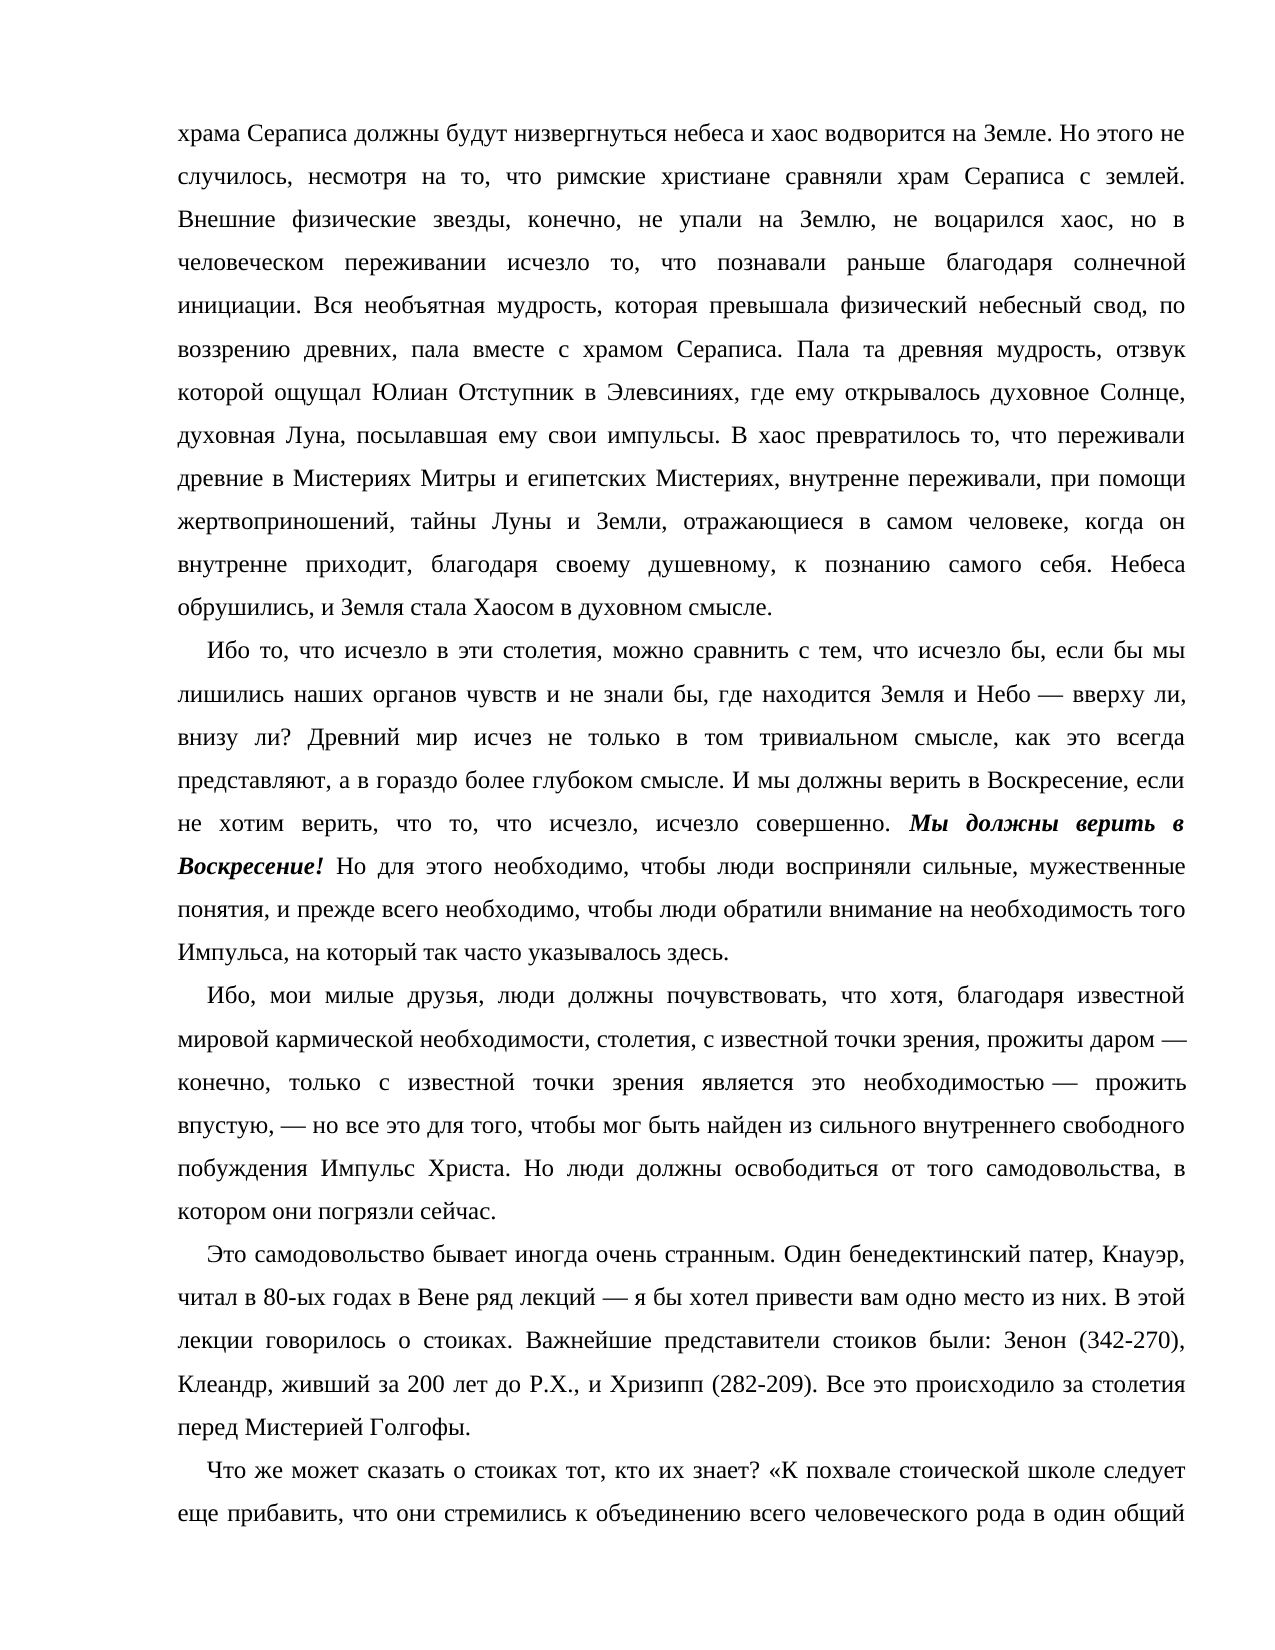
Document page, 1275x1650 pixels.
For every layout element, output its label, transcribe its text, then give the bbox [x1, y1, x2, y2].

text Ибо, мои милые друзья, люди должны почувствовать, что хотя, благодаря известной мировой кармической необходимости, столетия, с известной точки зрения, прожиты даром — конечно, только с известной точки зрения является это необходимостью — прожить впустую, — но все это для того, чтобы мог быть найден из сильного внутреннего свободного побуждения Импульс Христа. Но люди должны освободиться от того самодовольства, в котором они погрязли сейчас. [177, 981, 1186, 1225]
text храма Сераписа должны будут низвергнуться небеса и хаос водворится на Земле. Но этого не случилось, несмотря на то, что римские христиане сравняли храм Сераписа с землей. Внешние физические звезды, конечно, не упали на Землю, не воцарился хаос, но в человеческом переживании исчезло то, что познавали раньше благодаря солнечной инициации. Вся необъятная мудрость, которая превышала физический небесный свод, по воззрению древних, пала вместе с храмом Сераписа. Пала та древняя мудрость, отзвук которой ощущал Юлиан Отступник в Элевсиниях, где ему открывалось духовное Солнце, духовная Луна, посылавшая ему свои импульсы. В хаос превратилось то, что переживали древние в Мистериях Митры и египетских Мистериях, внутренне переживали, при помощи жертвоприношений, тайны Луны и Земли, отражающиеся в самом человеке, когда он внутренне приходит, благодаря своему душевному, к познанию самого себя. Небеса обрушились, и Земля стала Хаосом в духовном смысле. [177, 118, 1186, 621]
text Что же может сказать о стоиках тот, кто их знает? «К похвале стоической школе следует еще прибавить, что они стремились к объединению всего человеческого рода в один общий [177, 1455, 1186, 1527]
text Ибо то, что исчезло в эти столетия, можно сравнить с тем, что исчезло бы, если бы мы лишились наших органов чувств и не знали бы, где находится Земля и Небо — вверху ли, внизу ли? Древний мир исчез не только в том тривиальном смысле, как это всегда представляют, а в гораздо более глубоком смысле. И мы должны верить в Воскресение, если не хотим верить, что то, что исчезло, исчезло совершенно. Мы должны верить в Воскресение! Но для этого необходимо, чтобы люди восприняли сильные, мужественные понятия, и прежде всего необходимо, чтобы люди обратили внимание на необходимость того Импульса, на который так часто указывалось здесь. [177, 636, 1186, 966]
text Это самодовольство бывает иногда очень странным. Один бенедектинский патер, Кнауэр, читал в 80-ых годах в Вене ряд лекций — я бы хотел привести вам одно место из них. В этой лекции говорилось о стоиках. Важнейшие представители стоиков были: Зенон (342-270), Клеандр, живший за 200 лет до Р.Х., и Хризипп (282-209). Все это происходило за столетия перед Мистерией Голгофы. [177, 1239, 1186, 1441]
